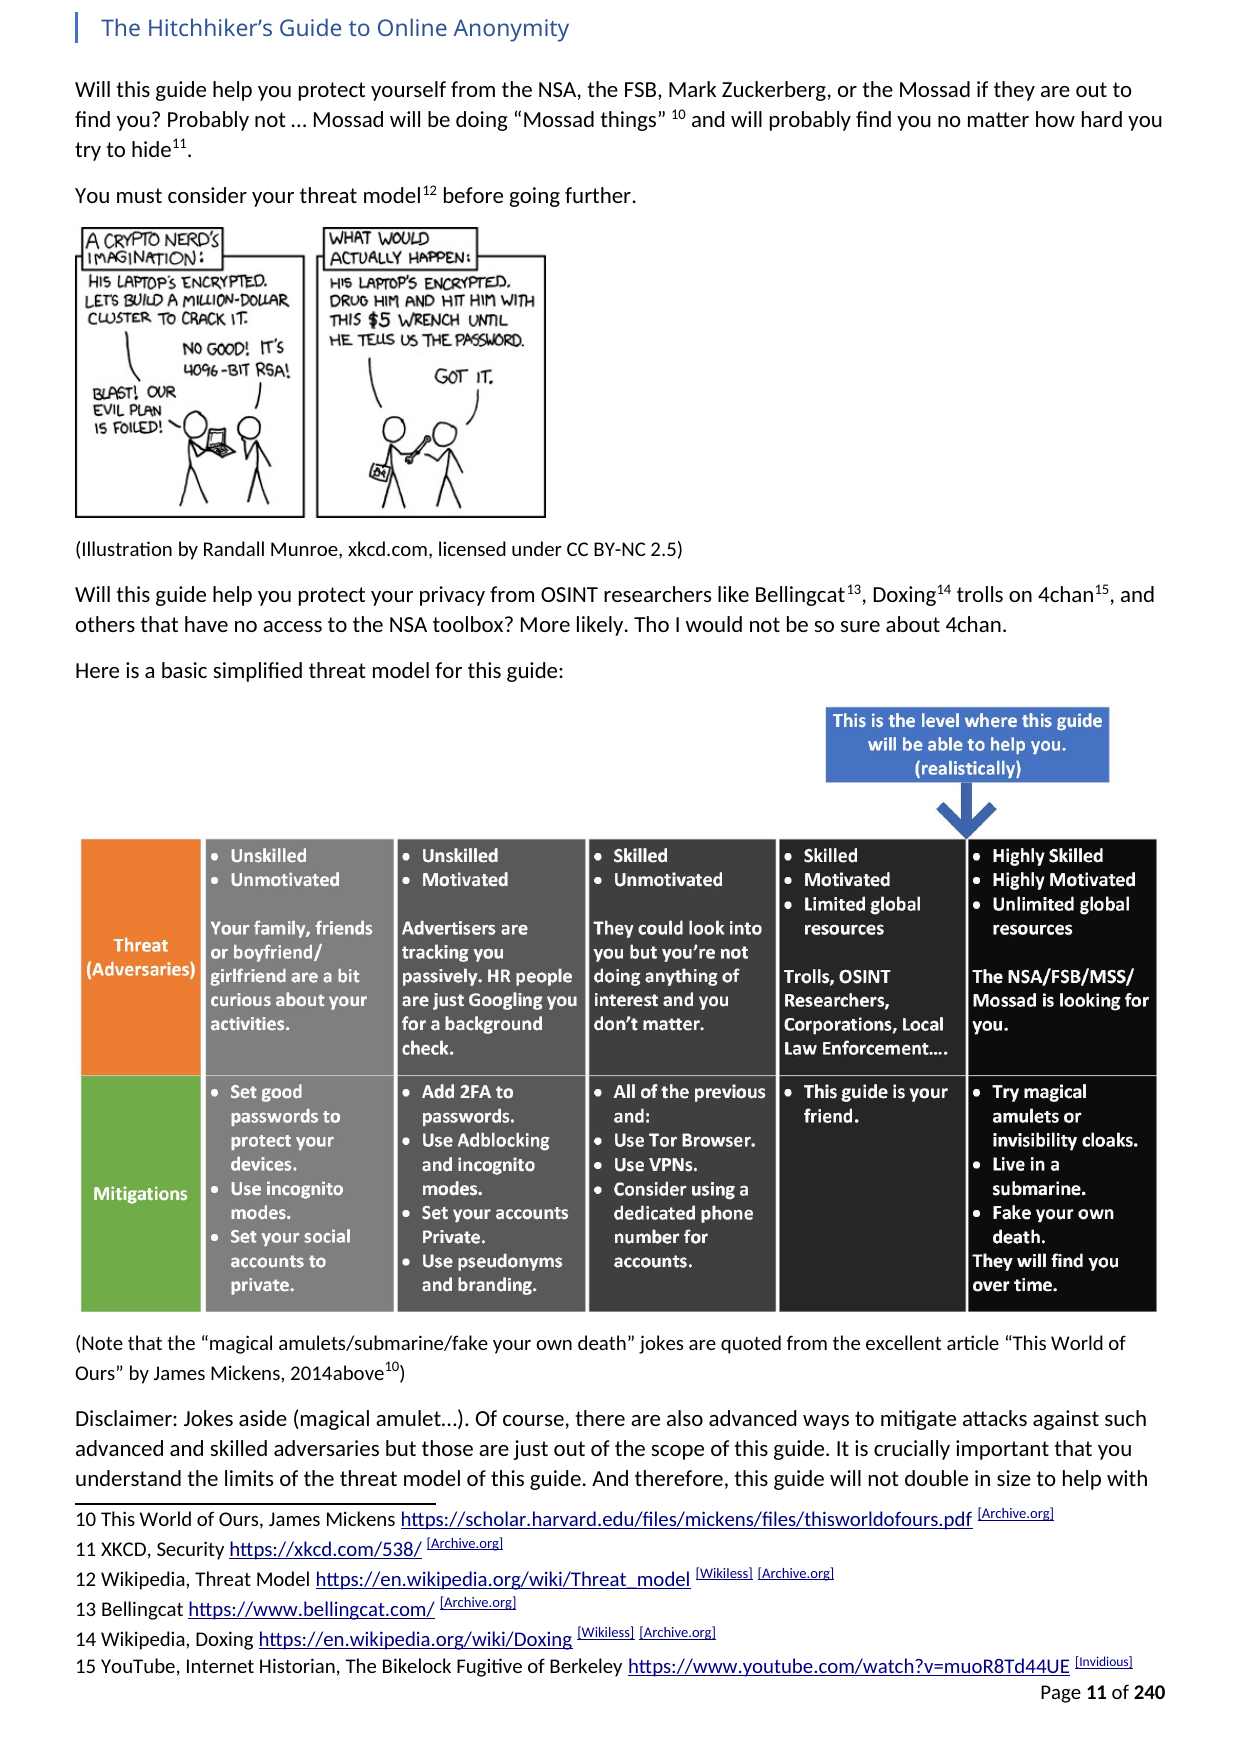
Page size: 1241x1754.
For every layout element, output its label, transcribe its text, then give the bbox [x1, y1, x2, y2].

text Wikipedia, Doxing https://en.wikipedia.org/wiki/Doxing [Wikiless] [Archive.org] [75, 1624, 1165, 1652]
text (Illustration by Randall Munroe, xkcd.com, licensed under CC BY-NC 2.5) [75, 536, 1165, 561]
text This World of Ours, James Mickens https://scholar.harvard.edu/files/mickens/files/thisworldofours.pdf [Archive.org] [75, 1504, 1165, 1532]
text XKCD, Security https://xkcd.com/538/ [Archive.org] [75, 1534, 1165, 1562]
picture [75, 227, 546, 518]
text Will this guide help you protect yourself from the NSA, the FSB, Mark Zuckerberg, or the Mossad if they are out to find you? Probably not … Mossad will be doing “Mossad things” and will probably find you no matter how hard you try to hide. [75, 75, 1165, 163]
text Bellingcat https://www.bellingcat.com/ [Archive.org] [75, 1594, 1165, 1622]
text You must consider your threat model before going further. [75, 181, 1165, 209]
text Here is a basic simplified threat model for this guide: [75, 656, 1165, 684]
text Wikipedia, Threat Model https://en.wikipedia.org/wiki/Threat_model [Wikiless] [Archive.org] [75, 1564, 1165, 1592]
text Will this guide help you protect your privacy from OSINT researchers like Bellingcat, Doxing trolls on 4chan, and others that have no access to the NSA toolbox? More likely. Tho I would not be so sure about 4chan. [75, 580, 1165, 638]
text YouTube, Internet Historian, The Bikelock Fugitive of Berkeley https://www.youtube.com/watch?v=muoR8Td44UE [Invidious] [75, 1653, 1165, 1679]
text Disclaimer: Jokes aside (magical amulet…). Of course, there are also advanced ways to mitigate attacks against such advanced and skilled adversaries but those are just out of the scope of this guide. It is crucially important that you understand the limits of the threat model of this guide. And therefore, this guide will not double in size to help with [75, 1404, 1165, 1492]
text (Note that the “magical amulets/submarine/fake your own death” jokes are quoted from the excellent article “This World of Ours” by James Mickens, 2014above10) [75, 1331, 1165, 1386]
picture [75, 702, 1164, 1312]
